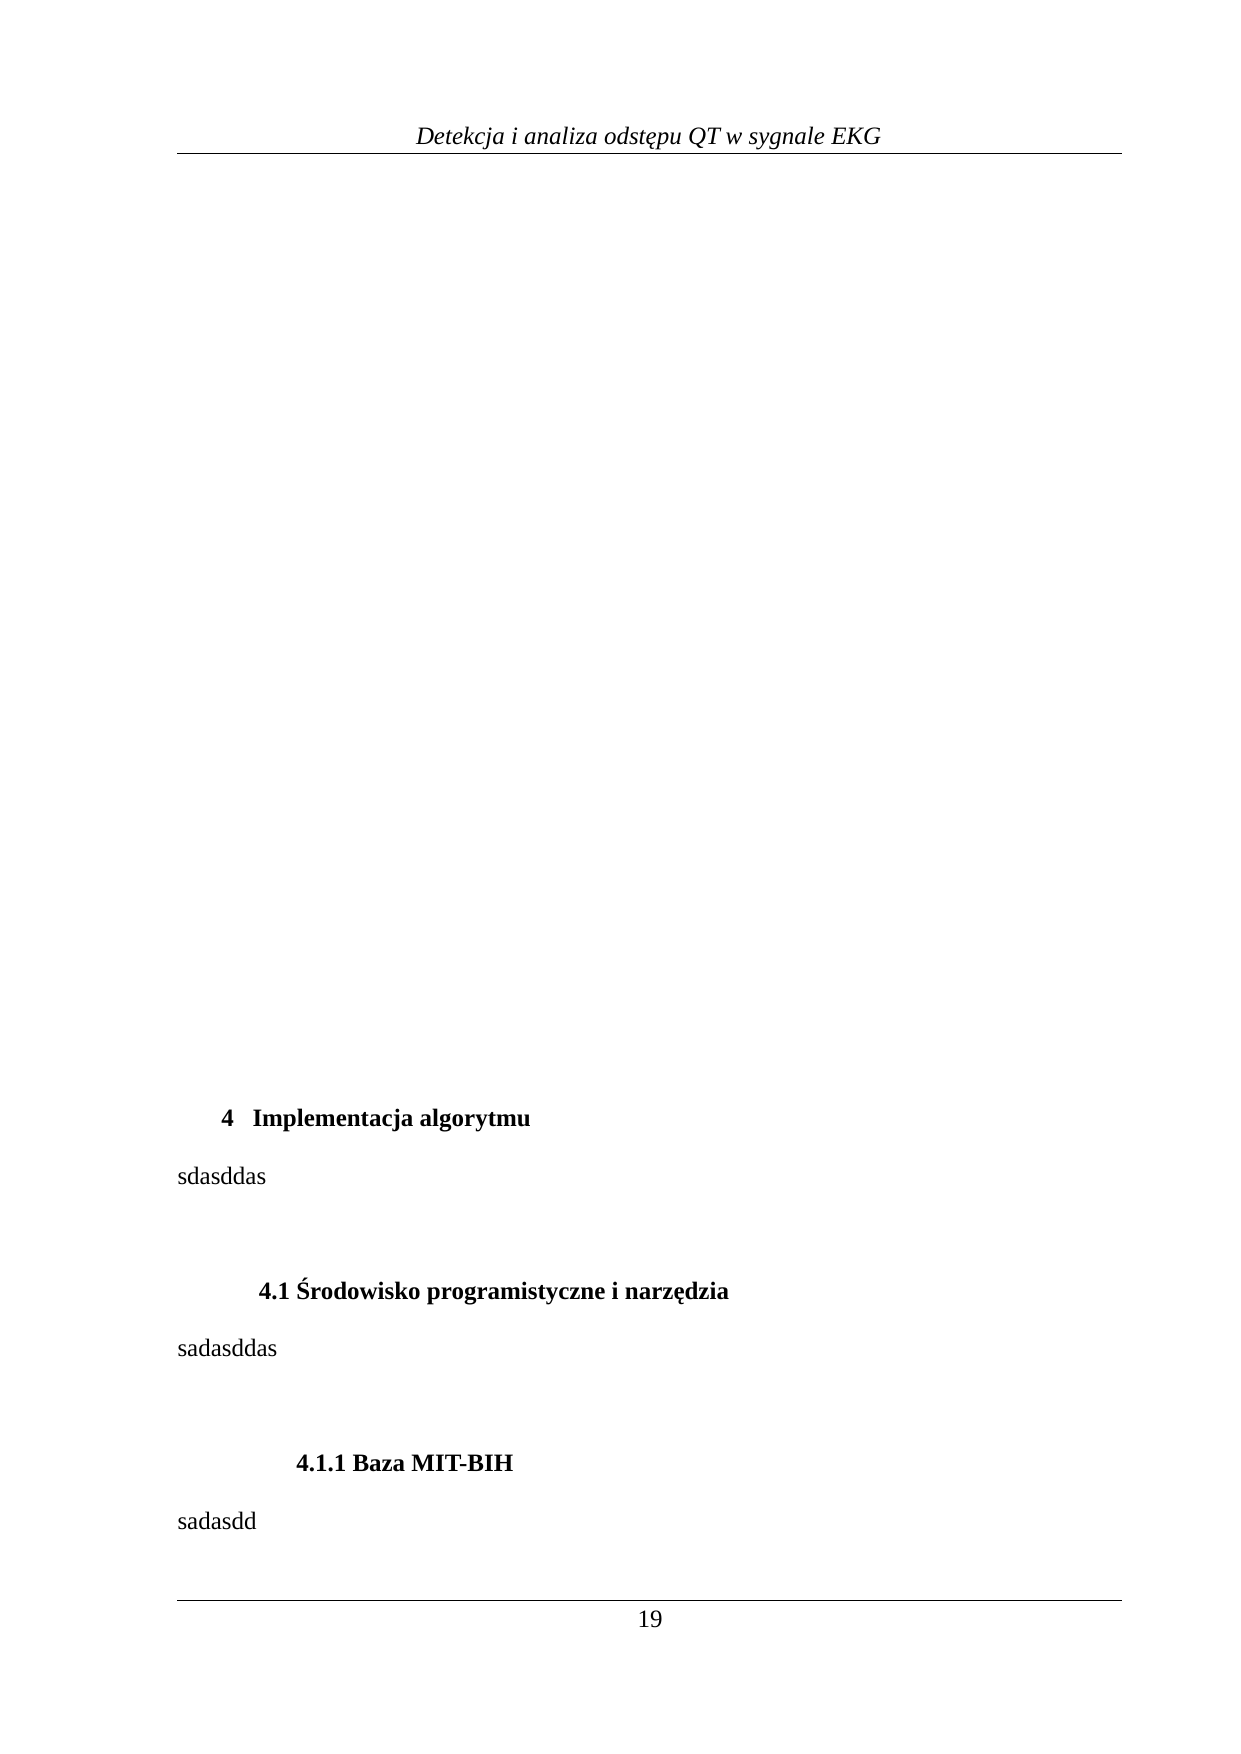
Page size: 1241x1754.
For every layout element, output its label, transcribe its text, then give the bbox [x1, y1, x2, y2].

text sdasddas [177, 1146, 1122, 1189]
text sadasddas [177, 1319, 1122, 1362]
list Implementacja algorytmu [215, 1089, 1122, 1132]
list Środowisko programistyczne i narzędzia [252, 1261, 1122, 1304]
text sadasdd [177, 1491, 1122, 1534]
list Baza MIT-BIH [290, 1434, 1122, 1477]
